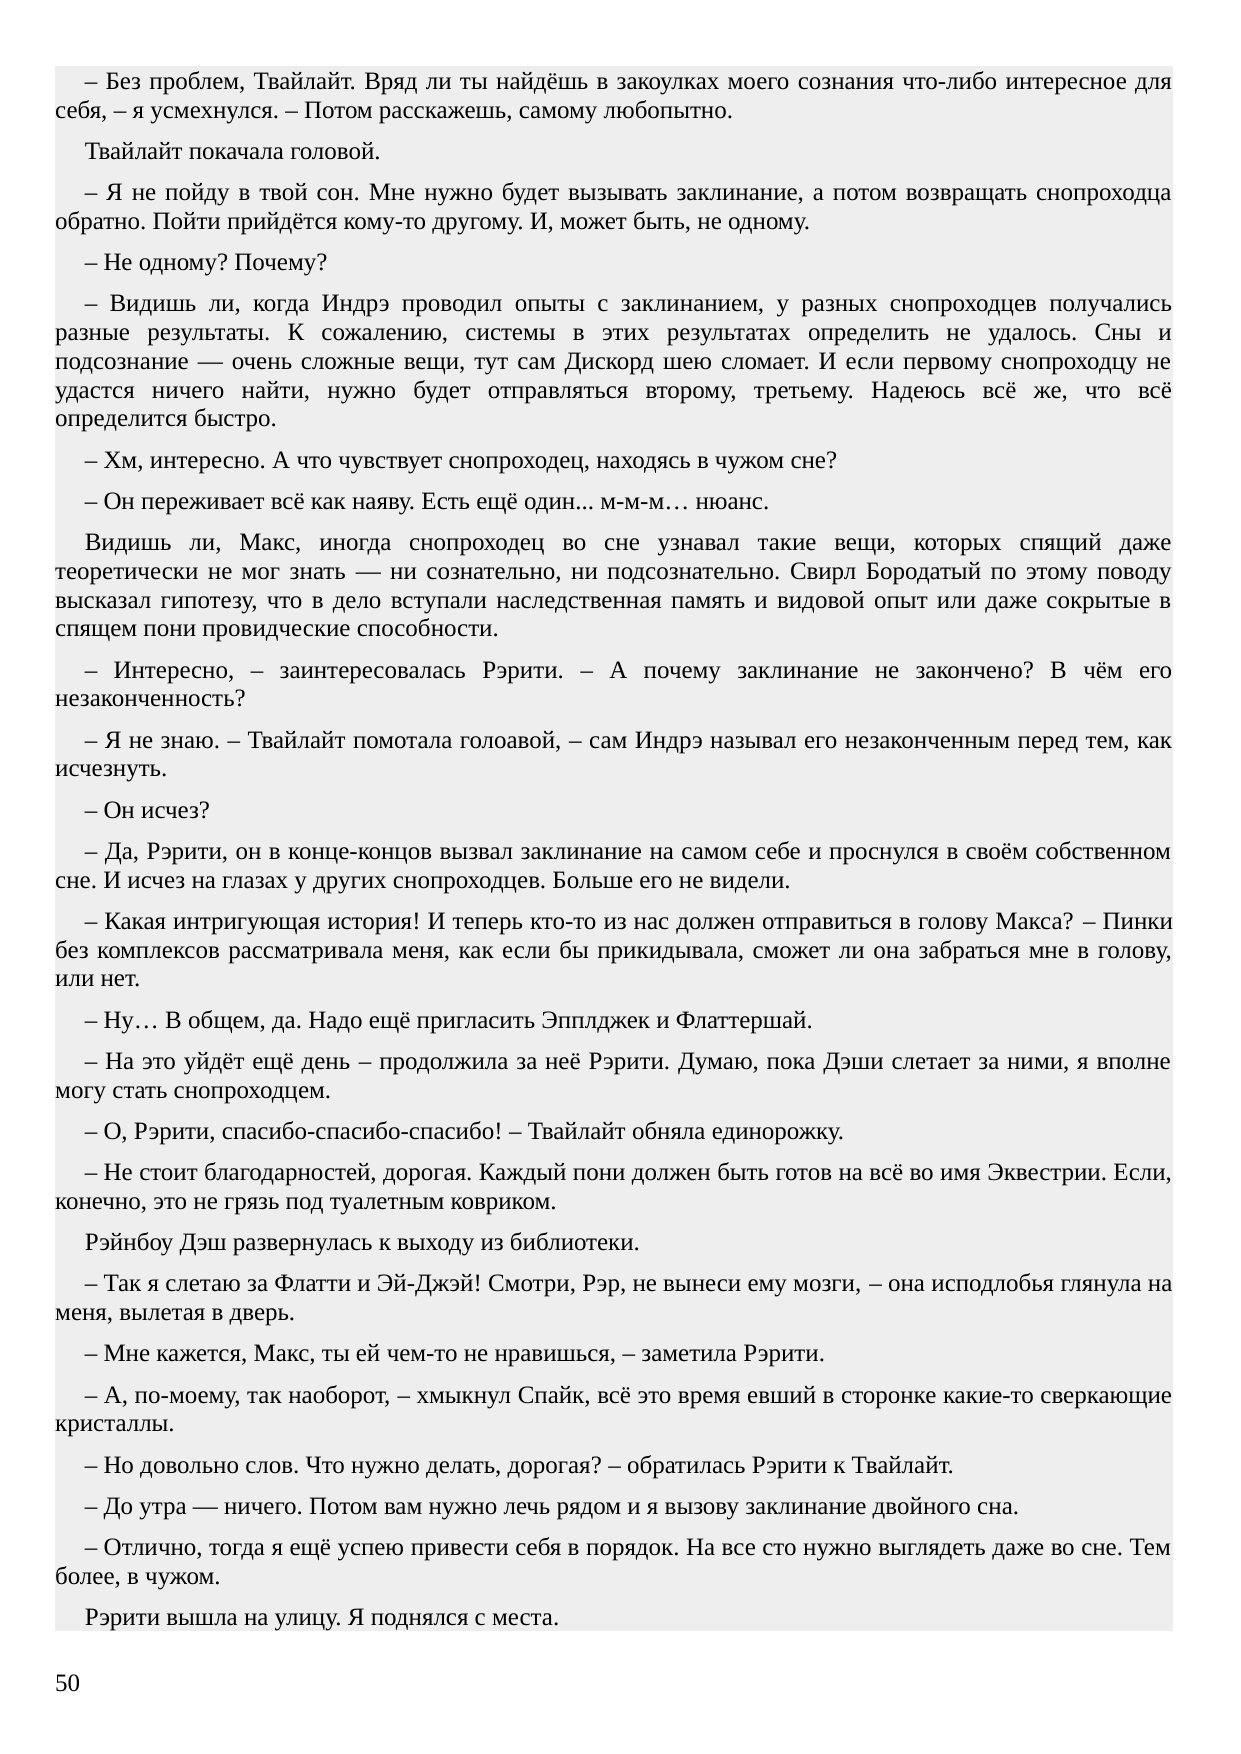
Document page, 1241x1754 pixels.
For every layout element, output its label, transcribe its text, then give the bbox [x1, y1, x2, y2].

text – Не одному? Почему? [55, 247, 1173, 276]
text – До утра — ничего. Потом вам нужно лечь рядом и я вызову заклинание двойного сна. [55, 1491, 1173, 1520]
text Твайлайт покачала головой. [55, 136, 1173, 165]
text – Отлично, тогда я ещё успею привести себя в порядок. На все сто нужно выглядеть даже во сне. Тем более, в чужом. [55, 1532, 1173, 1590]
text – Не стоит благодарностей, дорогая. Каждый пони должен быть готов на всё во имя Эквестрии. Если, конечно, это не грязь под туалетным ковриком. [55, 1157, 1173, 1215]
text – Видишь ли, когда Индрэ проводил опыты с заклинанием, у разных снопроходцев получались разные результаты. К сожалению, системы в этих результатах определить не удалось. Сны и подсознание — очень сложные вещи, тут сам Дискорд шею сломает. И если первому снопроходцу не удастся ничего найти, нужно будет отправляться второму, третьему. Надеюсь всё же, что всё определится быстро. [55, 288, 1173, 432]
text – Интересно, – заинтересовалась Рэрити. – А почему заклинание не закончено? В чём его незаконченность? [55, 655, 1173, 712]
text – Без проблем, Твайлайт. Вряд ли ты найдёшь в закоулках моего сознания что-либо интересное для себя, – я усмехнулся. – Потом расскажешь, самому любопытно. [55, 66, 1173, 123]
text – Да, Рэрити, он в конце-концов вызвал заклинание на самом себе и проснулся в своём собственном сне. И исчез на глазах у других снопроходцев. Больше его не видели. [55, 836, 1173, 893]
text – А, по-моему, так наоборот, – хмыкнул Спайк, всё это время евший в сторонке какие-то сверкающие кристаллы. [55, 1380, 1173, 1437]
text – Так я слетаю за Флатти и Эй-Джэй! Смотри, Рэр, не вынеси ему мозги, – она исподлобья глянула на меня, вылетая в дверь. [55, 1268, 1173, 1326]
text – Хм, интересно. А что чувствует снопроходец, находясь в чужом сне? [55, 445, 1173, 473]
text – Но довольно слов. Что нужно делать, дорогая? – обратилась Рэрити к Твайлайт. [55, 1450, 1173, 1478]
text – Какая интригующая история! И теперь кто-то из нас должен отправиться в голову Макса? – Пинки без комплексов рассматривала меня, как если бы прикидывала, сможет ли она забраться мне в голову, или нет. [55, 906, 1173, 992]
text – О, Рэрити, спасибо-спасибо-спасибо! – Твайлайт обняла единорожку. [55, 1116, 1173, 1145]
text – На это уйдёт ещё день – продолжила за неё Рэрити. Думаю, пока Дэши слетает за ними, я вполне могу стать снопроходцем. [55, 1046, 1173, 1103]
text – Мне кажется, Макс, ты ей чем-то не нравишься, – заметила Рэрити. [55, 1338, 1173, 1367]
text Видишь ли, Макс, иногда снопроходец во сне узнавал такие вещи, которых спящий даже теоретически не мог знать — ни сознательно, ни подсознательно. Свирл Бородатый по этому поводу высказал гипотезу, что в дело вступали наследственная память и видовой опыт или даже сокрытые в спящем пони провидческие способности. [55, 527, 1173, 642]
text – Он переживает всё как наяву. Есть ещё один... м-м-м… нюанс. [55, 486, 1173, 515]
text Рэйнбоу Дэш развернулась к выходу из библиотеки. [55, 1227, 1173, 1256]
text – Ну… В общем, да. Надо ещё пригласить Эпплджек и Флаттершай. [55, 1005, 1173, 1033]
text – Он исчез? [55, 795, 1173, 823]
text – Я не знаю. – Твайлайт помотала голоавой, – сам Индрэ называл его незаконченным перед тем, как исчезнуть. [55, 725, 1173, 782]
text – Я не пойду в твой сон. Мне нужно будет вызывать заклинание, а потом возвращать снопроходца обратно. Пойти прийдётся кому-то другому. И, может быть, не одному. [55, 177, 1173, 235]
text Рэрити вышла на улицу. Я поднялся с места. [55, 1602, 1173, 1631]
